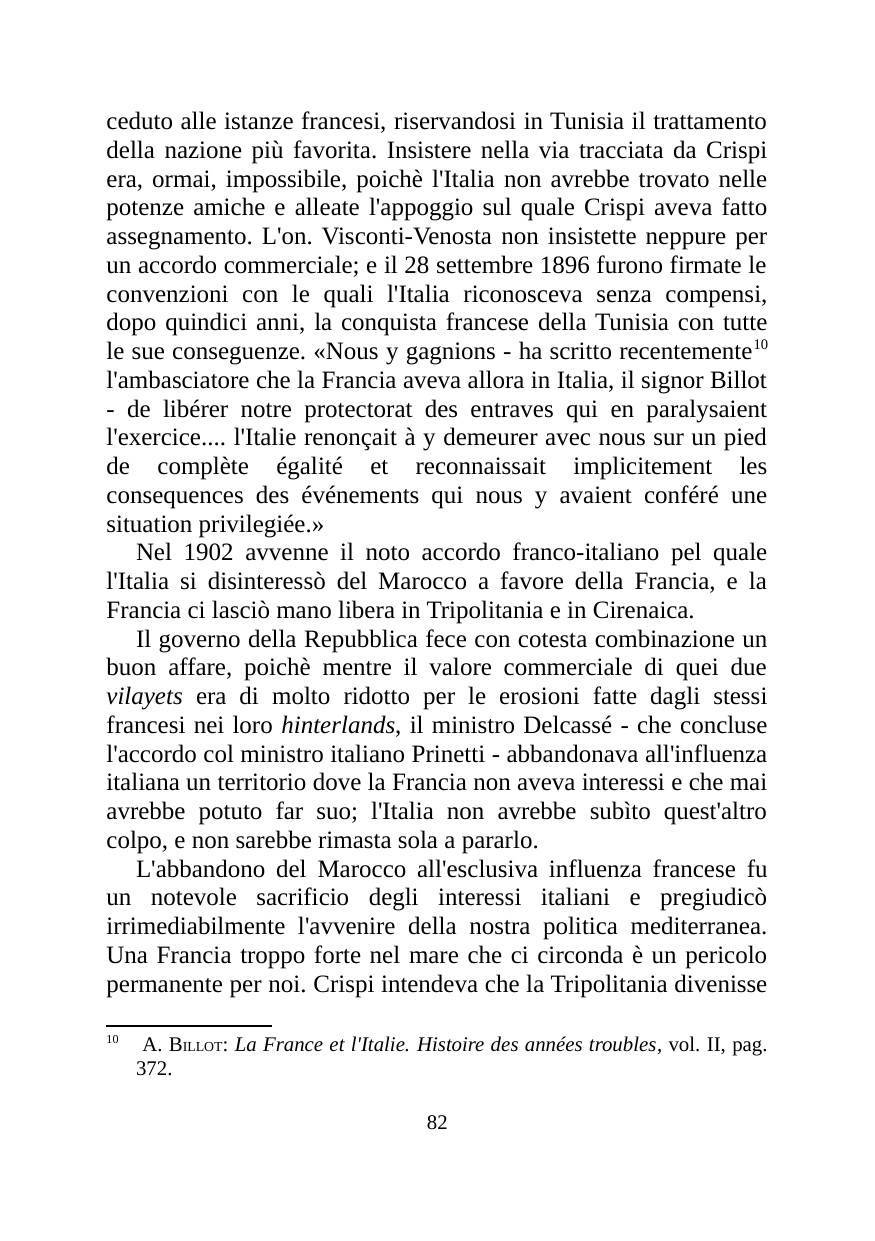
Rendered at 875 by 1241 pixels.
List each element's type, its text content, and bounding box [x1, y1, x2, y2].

text Nel 1902 avvenne il noto accordo franco-italiano pel quale l'Italia si disinteressò del Marocco a favore della Francia, e la Francia ci lasciò mano libera in Tripolitania e in Cirenaica. [106, 537, 768, 624]
text A. Billot: La France et l'Italie. Histoire des années troubles, vol. II, pag. 372. [106, 1032, 768, 1080]
text Il governo della Repubblica fece con cotesta combinazione un buon affare, poichè mentre il valore commerciale di quei due vilayets era di molto ridotto per le erosioni fatte dagli stessi francesi nei loro hinterlands, il ministro Delcassé - che concluse l'accordo col ministro italiano Prinetti - abbandonava all'influenza italiana un territorio dove la Francia non aveva interessi e che mai avrebbe potuto far suo; l'Italia non avrebbe subìto quest'altro colpo, e non sarebbe rimasta sola a pararlo. [106, 624, 768, 854]
text ceduto alle istanze francesi, riservandosi in Tunisia il trattamento della nazione più favorita. Insistere nella via tracciata da Crispi era, ormai, impossibile, poichè l'Italia non avrebbe trovato nelle potenze amiche e alleate l'appoggio sul quale Crispi aveva fatto assegnamento. L'on. Visconti-Venosta non insistette neppure per un accordo commerciale; e il 28 settembre 1896 furono firmate le convenzioni con le quali l'Italia riconosceva senza compensi, dopo quindici anni, la conquista francese della Tunisia con tutte le sue conseguenze. «Nous y gagnions - ha scritto recentemente l'ambasciatore che la Francia aveva allora in Italia, il signor Billot - de libérer notre protectorat des entraves qui en paralysaient l'exercice.... l'Italie renonçait à y demeurer avec nous sur un pied de complète égalité et reconnaissait implicitement les consequences des événements qui nous y avaient conféré une situation privilegiée.» [106, 106, 768, 537]
text L'abbandono del Marocco all'esclusiva influenza francese fu un notevole sacrificio degli interessi italiani e pregiudicò irrimediabilmente l'avvenire della nostra politica mediterranea. Una Francia troppo forte nel mare che ci circonda è un pericolo permanente per noi. Crispi intendeva che la Tripolitania divenisse [106, 854, 768, 997]
